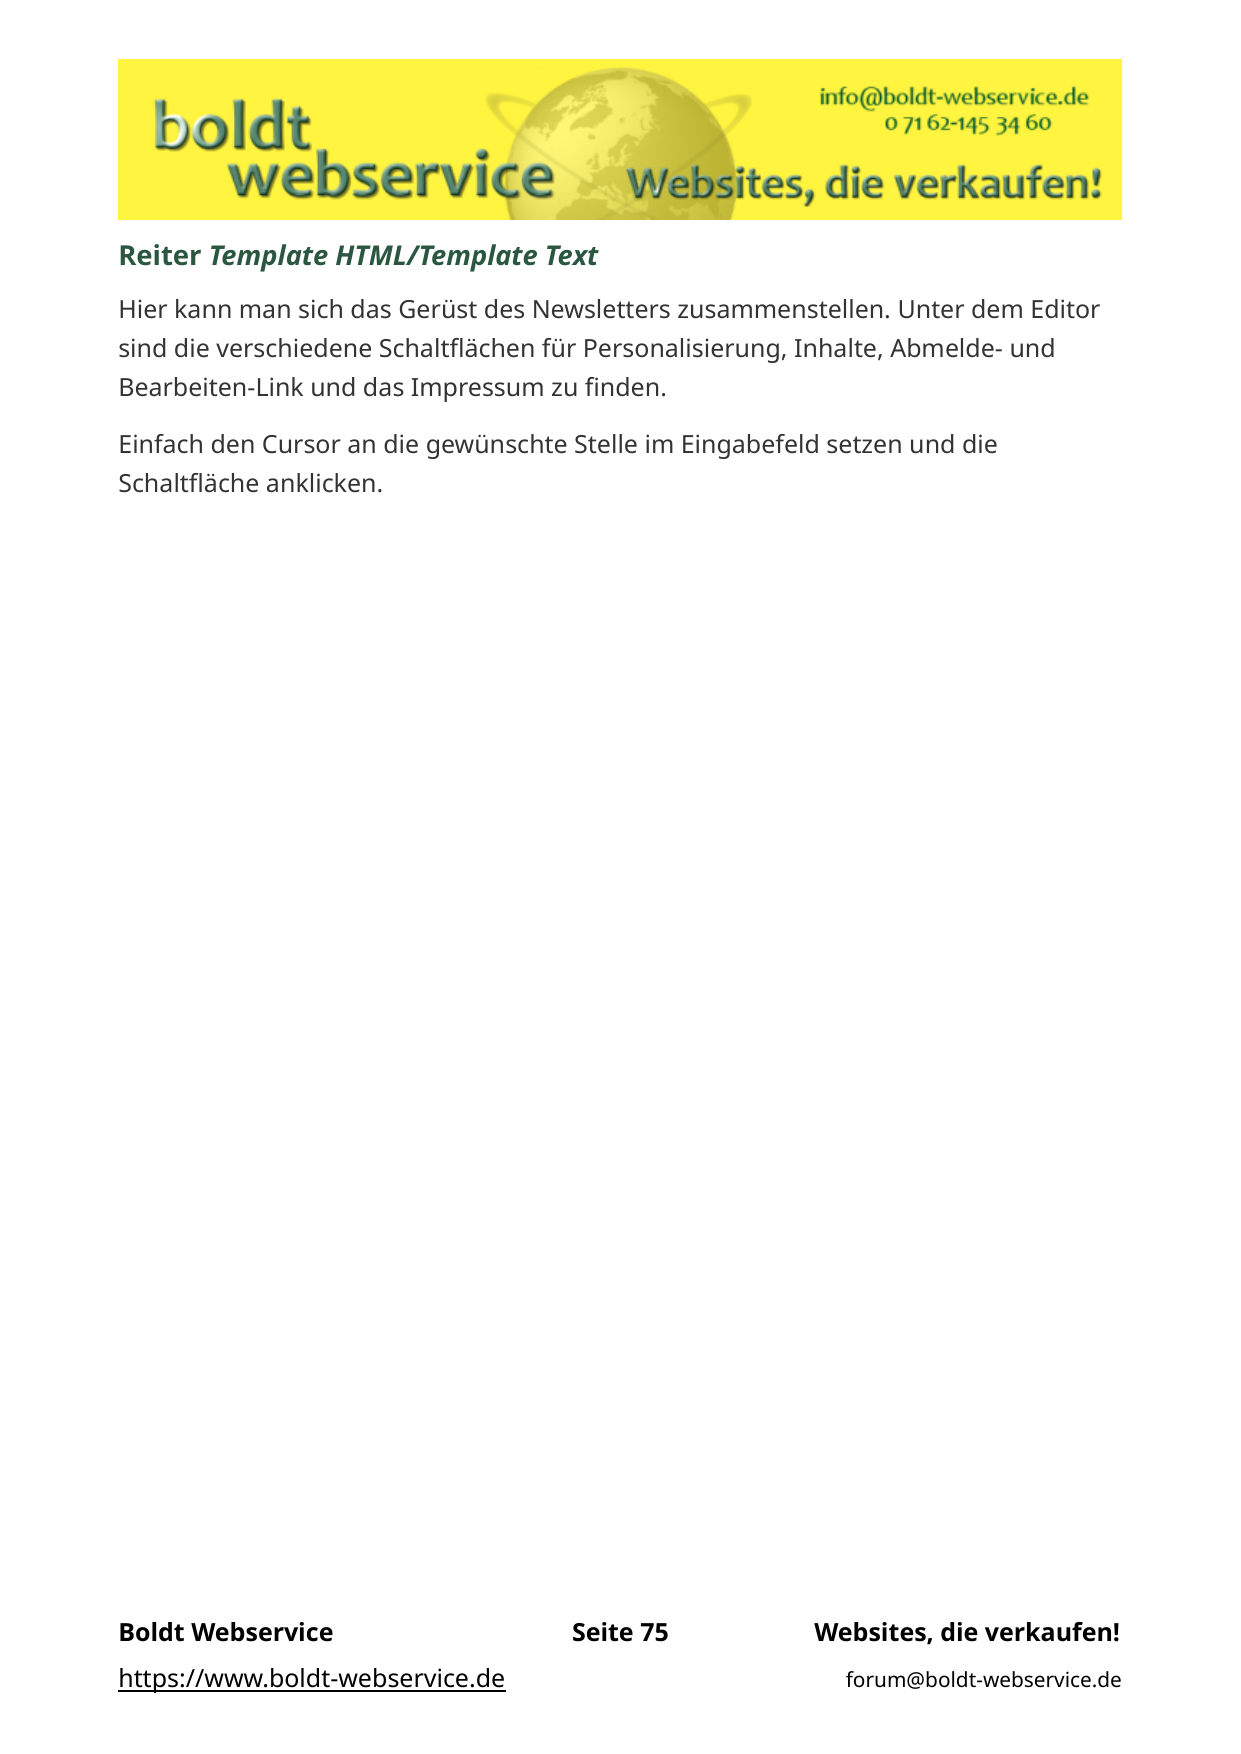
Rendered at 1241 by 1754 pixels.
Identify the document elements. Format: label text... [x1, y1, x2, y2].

text Einfach den Cursor an die gewünschte Stelle im Eingabefeld setzen und die Schaltfläche anklicken. [118, 427, 1122, 500]
subtitle Reiter Template HTML/Template Text [118, 236, 1122, 274]
picture [118, 59, 1123, 220]
text Hier kann man sich das Gerüst des Newsletters zusammenstellen. Unter dem Editor sind die verschiedene Schaltflächen für Personalisierung, Inhalte, Abmelde- und Bearbeiten-Link und das Impressum zu finden. [118, 291, 1122, 404]
